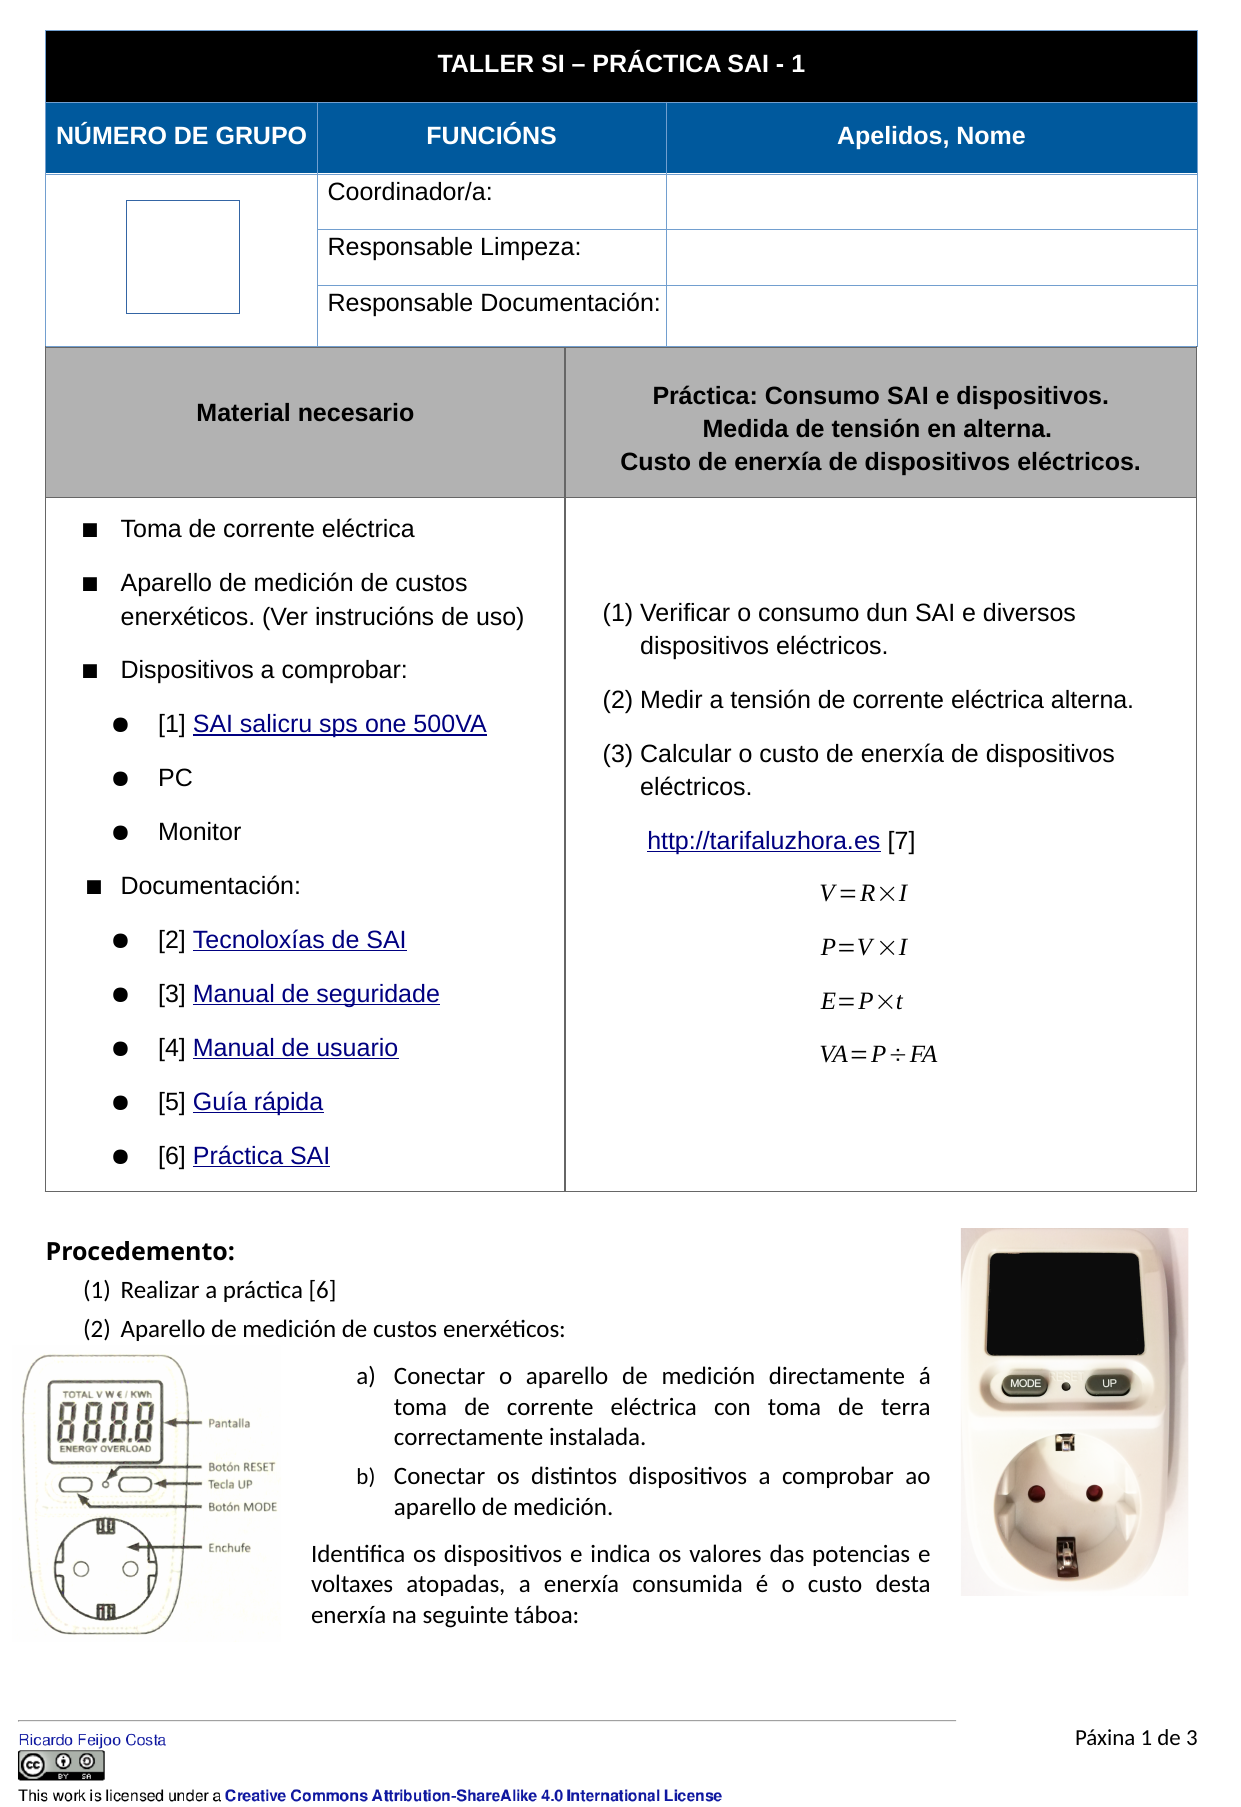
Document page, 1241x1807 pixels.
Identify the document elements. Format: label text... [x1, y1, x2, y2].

table_cell FUNCIÓNS [318, 103, 666, 173]
picture [8, 1715, 957, 1806]
table_cell Responsable Documentación: [318, 286, 666, 346]
table_cell NÚMERO DE GRUPO [46, 103, 317, 173]
picture [12, 1345, 282, 1642]
table_header Práctica: Consumo SAI e dispositivos. Medida de tensión en alterna. Custo de enerxía de dispositivos eléctricos. [566, 348, 1196, 497]
list Conectar os distintos dispositivos a comprobar ao aparello de medición. [282, 1460, 960, 1521]
list Conectar o aparello de medición directamente á toma de corrente eléctrica con toma de terra correctamente instalada. [282, 1360, 960, 1452]
table_cell [667, 175, 1197, 229]
list Aparello de medición de custos enerxéticos: [83, 1313, 960, 1344]
table_header Material necesario [46, 348, 564, 497]
list Realizar a práctica [6] [83, 1274, 960, 1304]
table_cell Coordinador/a: [318, 175, 666, 229]
table_cell Responsable Limpeza: [318, 230, 666, 284]
table_cell [46, 175, 317, 346]
table_cell Apelidos, Nome [667, 103, 1197, 173]
table_header TALLER SI – PRÁCTICA SAI - 1 [46, 31, 1197, 102]
table_cell Verificar o consumo dun SAI e diversos dispositivos eléctricos. Medir a tensión de corrente eléctrica alterna. Calcular o custo de enerxía de dispositivos eléctricos. http://tarifaluzhora.es [7] [566, 498, 1196, 1191]
text Procedemento: [45, 1233, 960, 1267]
table_cell Toma de corrente eléctrica Aparello de medición de custos enerxéticos. (Ver instrucións de uso) Dispositivos a comprobar: [1] SAI salicru sps one 500VA PC Monitor Documentación: [2] Tecnoloxías de SAI [3] Manual de seguridade [4] Manual de usuario [5] Guía rápida [6] Práctica SAI [46, 498, 564, 1191]
text [1189, 1233, 1197, 1267]
picture [960, 1228, 1189, 1596]
table_cell [667, 286, 1197, 346]
list Identifica os dispositivos e indica os valores das potencias e voltaxes atopadas, a enerxía consumida é o custo desta enerxía na seguinte táboa: [282, 1538, 1197, 1629]
table_cell [667, 230, 1197, 284]
